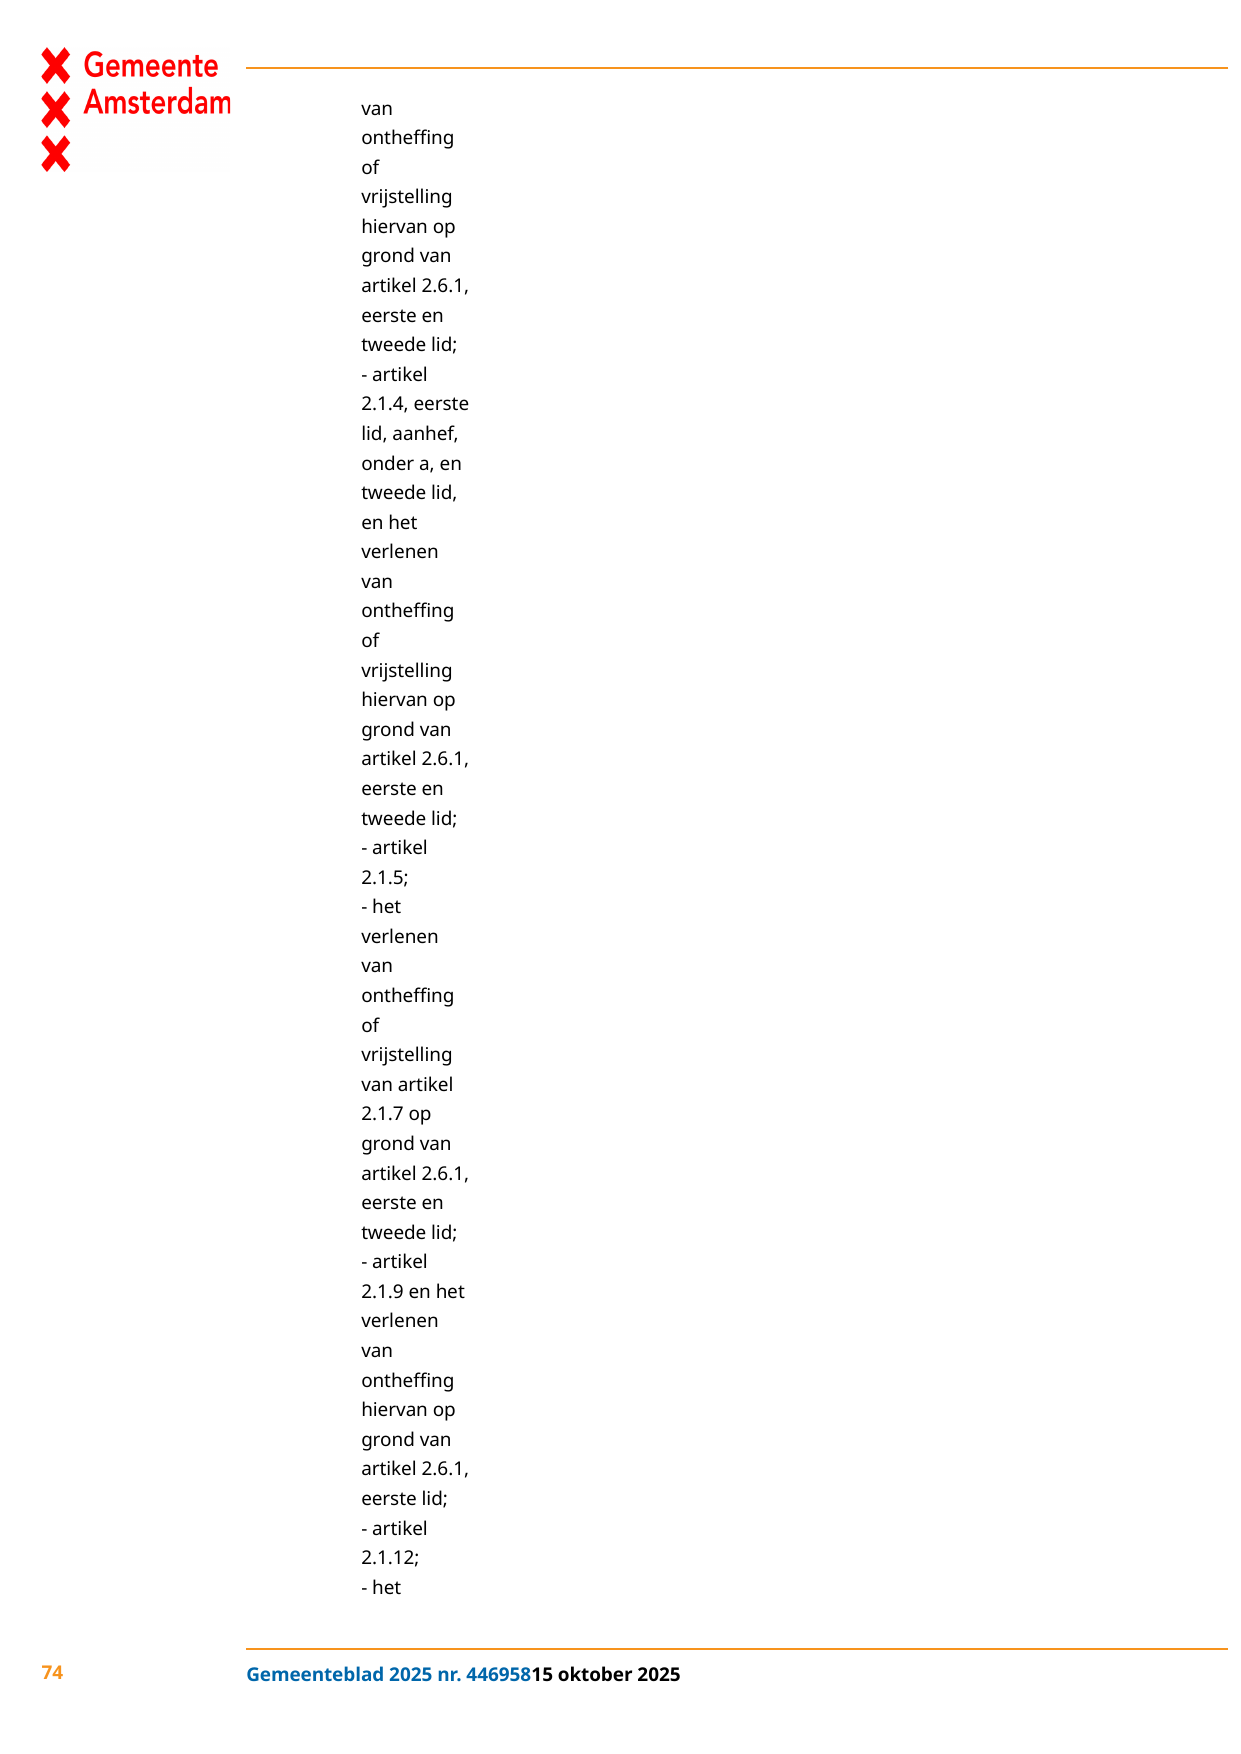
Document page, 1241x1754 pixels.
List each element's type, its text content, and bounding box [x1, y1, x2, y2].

table_cell [587, 95, 700, 1600]
table_cell [474, 95, 587, 1600]
table_cell [248, 95, 361, 1600]
table_cell [700, 95, 813, 1600]
table_cell van ontheffing of vrijstelling hiervan op grond van artikel 2.6.1, eerste en tweede lid; - artikel 2.1.4, eerste lid, aanhef, onder a, en tweede lid, en het verlenen van ontheffing of vrijstelling hiervan op grond van artikel 2.6.1, eerste en tweede lid; - artikel 2.1.5; - het verlenen van ontheffing of vrijstelling van artikel 2.1.7 op grond van artikel 2.6.1, eerste en tweede lid; - artikel 2.1.9 en het verlenen van ontheffing hiervan op grond van artikel 2.6.1, eerste lid; - artikel 2.1.12; - het [361, 95, 474, 1600]
table_cell [813, 95, 926, 1600]
table_cell [1039, 95, 1152, 1600]
picture [41, 47, 231, 172]
table_cell [926, 95, 1038, 1600]
